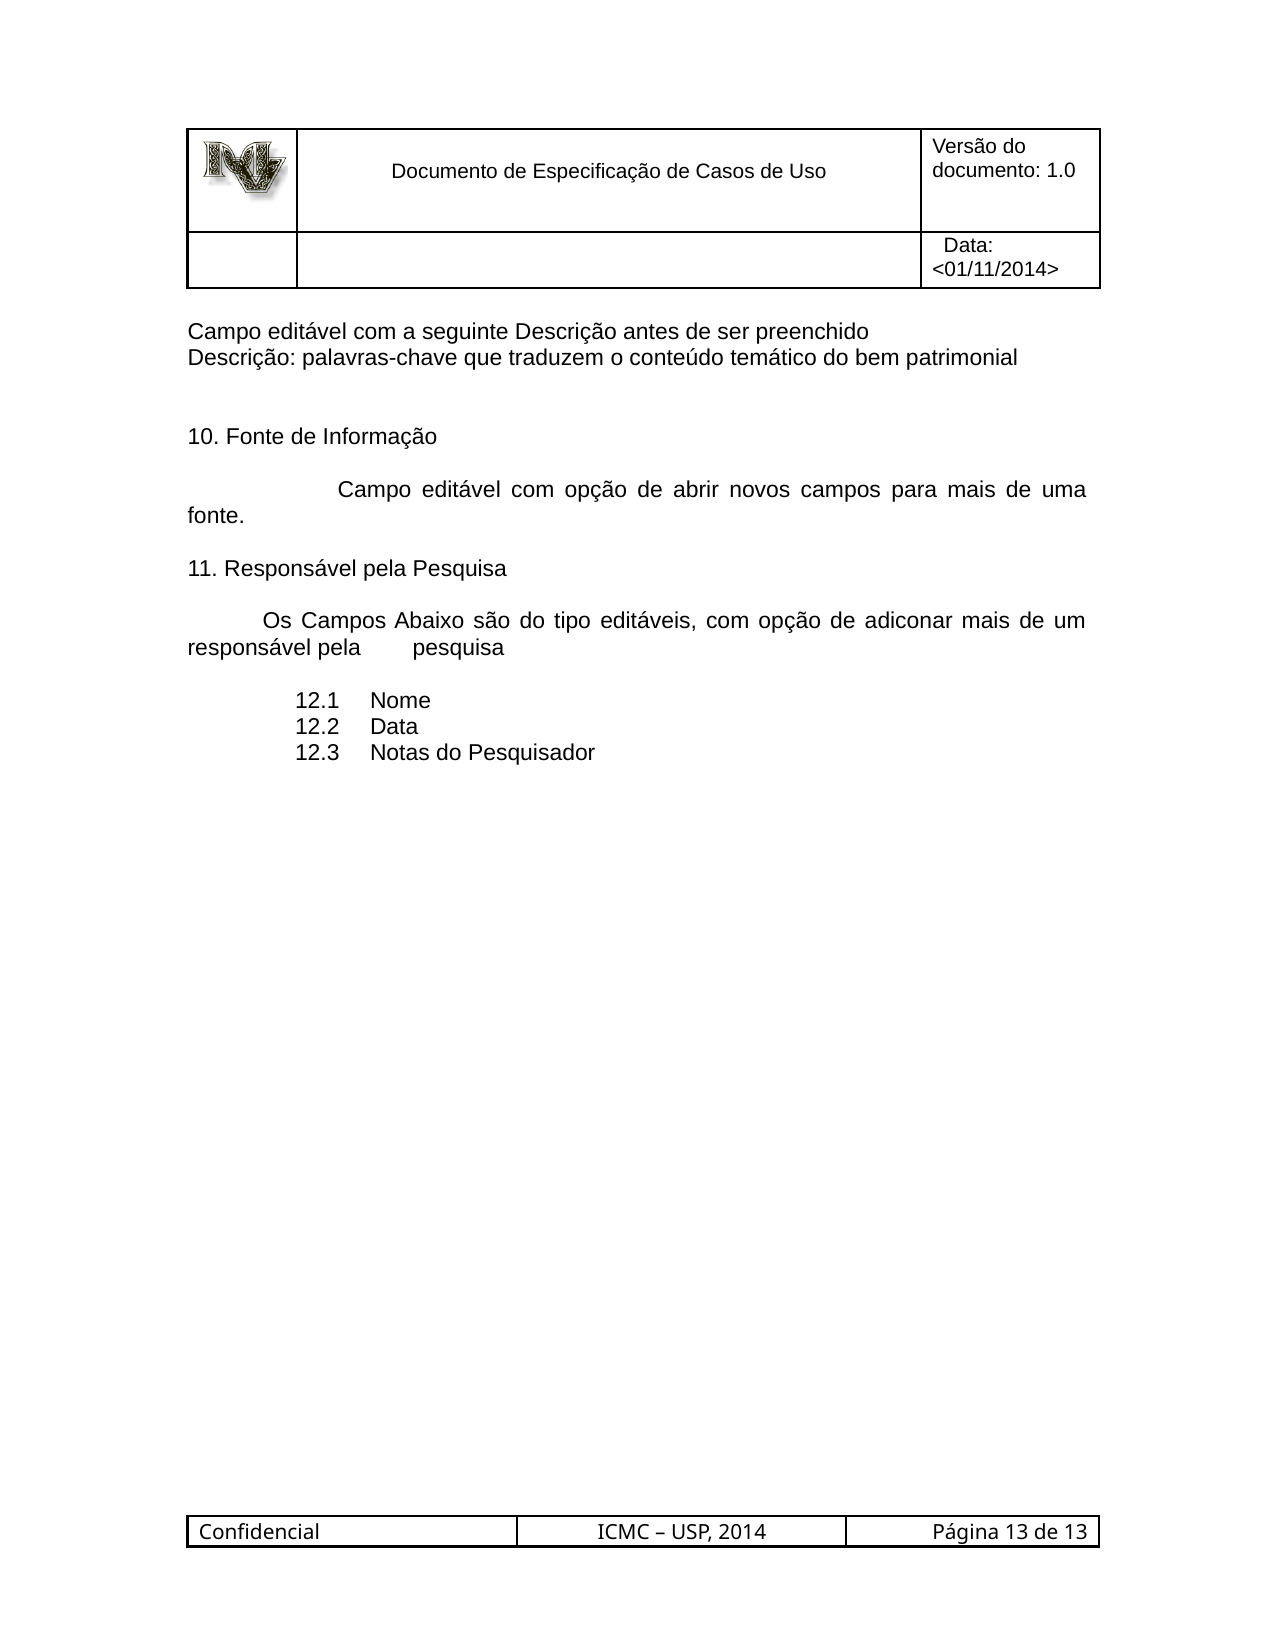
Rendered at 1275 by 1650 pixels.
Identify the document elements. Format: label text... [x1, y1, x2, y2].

text 12.1 Nome [295, 687, 1087, 713]
text Os Campos Abaixo são do tipo editáveis, com opção de adiconar mais de um responsável pela pesquisa [187, 607, 1087, 660]
text 11. Responsável pela Pesquisa [187, 555, 1087, 581]
text Descrição: palavras-chave que traduzem o conteúdo temático do bem patrimonial [187, 344, 1087, 370]
text Campo editável com a seguinte Descrição antes de ser preenchido [187, 318, 1087, 344]
text Campo editável com opção de abrir novos campos para mais de uma fonte. [187, 476, 1087, 528]
text 12.2 Data [295, 713, 1087, 739]
text 10. Fonte de Informação [187, 423, 1087, 449]
text 12.3 Notas do Pesquisador [295, 739, 1087, 766]
